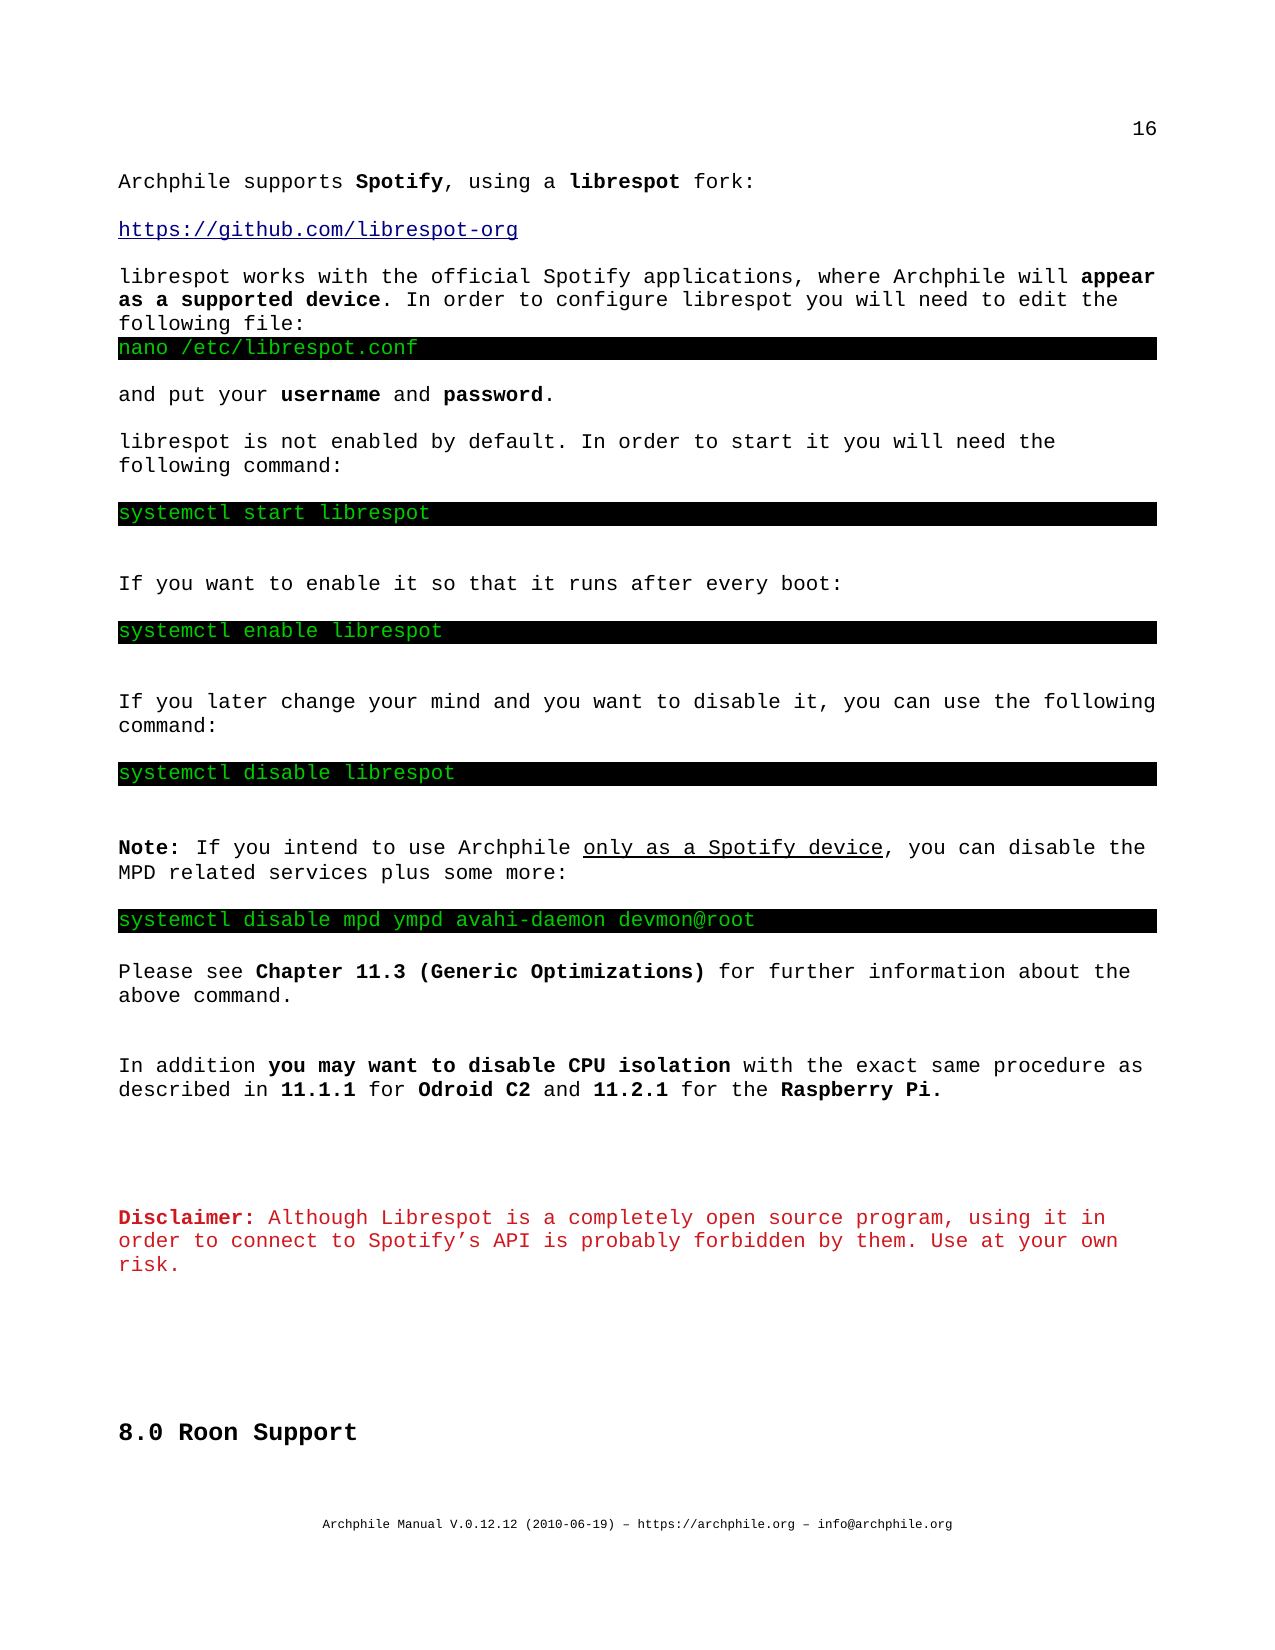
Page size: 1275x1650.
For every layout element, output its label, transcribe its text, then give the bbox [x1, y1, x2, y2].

text 8.0 Roon Support [118, 1419, 1157, 1448]
text and put your username and password. [118, 384, 1157, 408]
text librespot works with the official Spotify applications, where Archphile will appear as a supported device. In order to configure librespot you will need to edit the following file: [118, 266, 1157, 337]
text Note: If you intend to use Archphile only as a Spotify device, you can disable the MPD related services plus some more: [118, 833, 1157, 885]
text systemctl disable mpd ympd avahi-daemon devmon@root [118, 909, 1157, 933]
text nano /etc/librespot.conf [118, 337, 1157, 360]
text Please see Chapter 11.3 (Generic Optimizations) for further information about the [118, 961, 1157, 984]
text In addition you may want to disable CPU isolation with the exact same procedure as described in 11.1.1 for Odroid C2 and 11.2.1 for the Raspberry Pi. [118, 1056, 1157, 1103]
text Archphile supports Spotify, using a librespot fork: [118, 171, 1157, 195]
text If you later change your mind and you want to disable it, you can use the following command: [118, 691, 1157, 739]
text systemctl start librespot [118, 502, 1157, 526]
text systemctl disable librespot [118, 762, 1157, 786]
text Disclaimer: Although Librespot is a completely open source program, using it in order to connect to Spotify’s API is probably forbidden by them. Use at your own risk. [118, 1207, 1157, 1278]
text above command. [118, 984, 1157, 1008]
text If you want to enable it so that it runs after every boot: [118, 573, 1157, 597]
text https://github.com/librespot-org [118, 218, 1157, 242]
text librespot is not enabled by default. In order to start it you will need the following command: [118, 431, 1157, 479]
text systemctl enable librespot [118, 621, 1157, 644]
